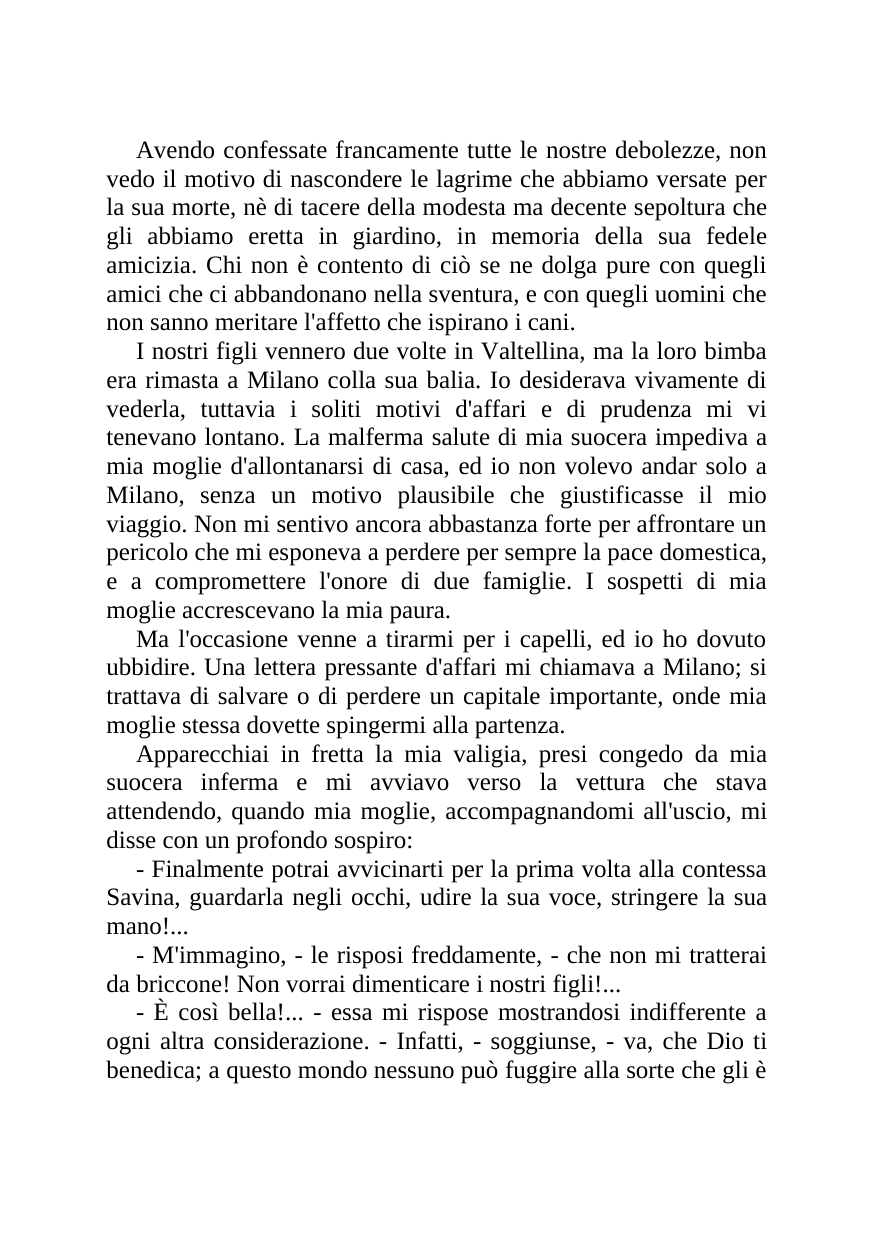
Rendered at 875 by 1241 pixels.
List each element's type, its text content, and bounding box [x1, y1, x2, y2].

text - È così bella!... - essa mi rispose mostrandosi indifferente a ogni altra considerazione. - Infatti, - soggiunse, - va, che Dio ti benedica; a questo mondo nessuno può fuggire alla sorte che gli è [106, 997, 768, 1084]
text Apparecchiai in fretta la mia valigia, presi congedo da mia suocera inferma e mi avviavo verso la vettura che stava attendendo, quando mia moglie, accompagnandomi all'uscio, mi disse con un profondo sospiro: [106, 739, 768, 854]
text I nostri figli vennero due volte in Valtellina, ma la loro bimba era rimasta a Milano colla sua balia. Io desiderava vivamente di vederla, tuttavia i soliti motivi d'affari e di prudenza mi vi tenevano lontano. La malferma salute di mia suocera impediva a mia moglie d'allontanarsi di casa, ed io non volevo andar solo a Milano, senza un motivo plausibile che giustificasse il mio viaggio. Non mi sentivo ancora abbastanza forte per affrontare un pericolo che mi esponeva a perdere per sempre la pace domestica, e a compromettere l'onore di due famiglie. I sospetti di mia moglie accrescevano la mia paura. [106, 336, 768, 624]
text - M'immagino, - le risposi freddamente, - che non mi tratterai da briccone! Non vorrai dimenticare i nostri figli!... [106, 940, 768, 997]
text - Finalmente potrai avvicinarti per la prima volta alla contessa Savina, guardarla negli occhi, udire la sua voce, stringere la sua mano!... [106, 854, 768, 940]
text Ma l'occasione venne a tirarmi per i capelli, ed io ho dovuto ubbidire. Una lettera pressante d'affari mi chiamava a Milano; si trattava di salvare o di perdere un capitale importante, onde mia moglie stessa dovette spingermi alla partenza. [106, 624, 768, 739]
text Avendo confessate francamente tutte le nostre debolezze, non vedo il motivo di nascondere le lagrime che abbiamo versate per la sua morte, nè di tacere della modesta ma decente sepoltura che gli abbiamo eretta in giardino, in memoria della sua fedele amicizia. Chi non è contento di ciò se ne dolga pure con quegli amici che ci abbandonano nella sventura, e con quegli uomini che non sanno meritare l'affetto che ispirano i cani. [106, 135, 768, 336]
